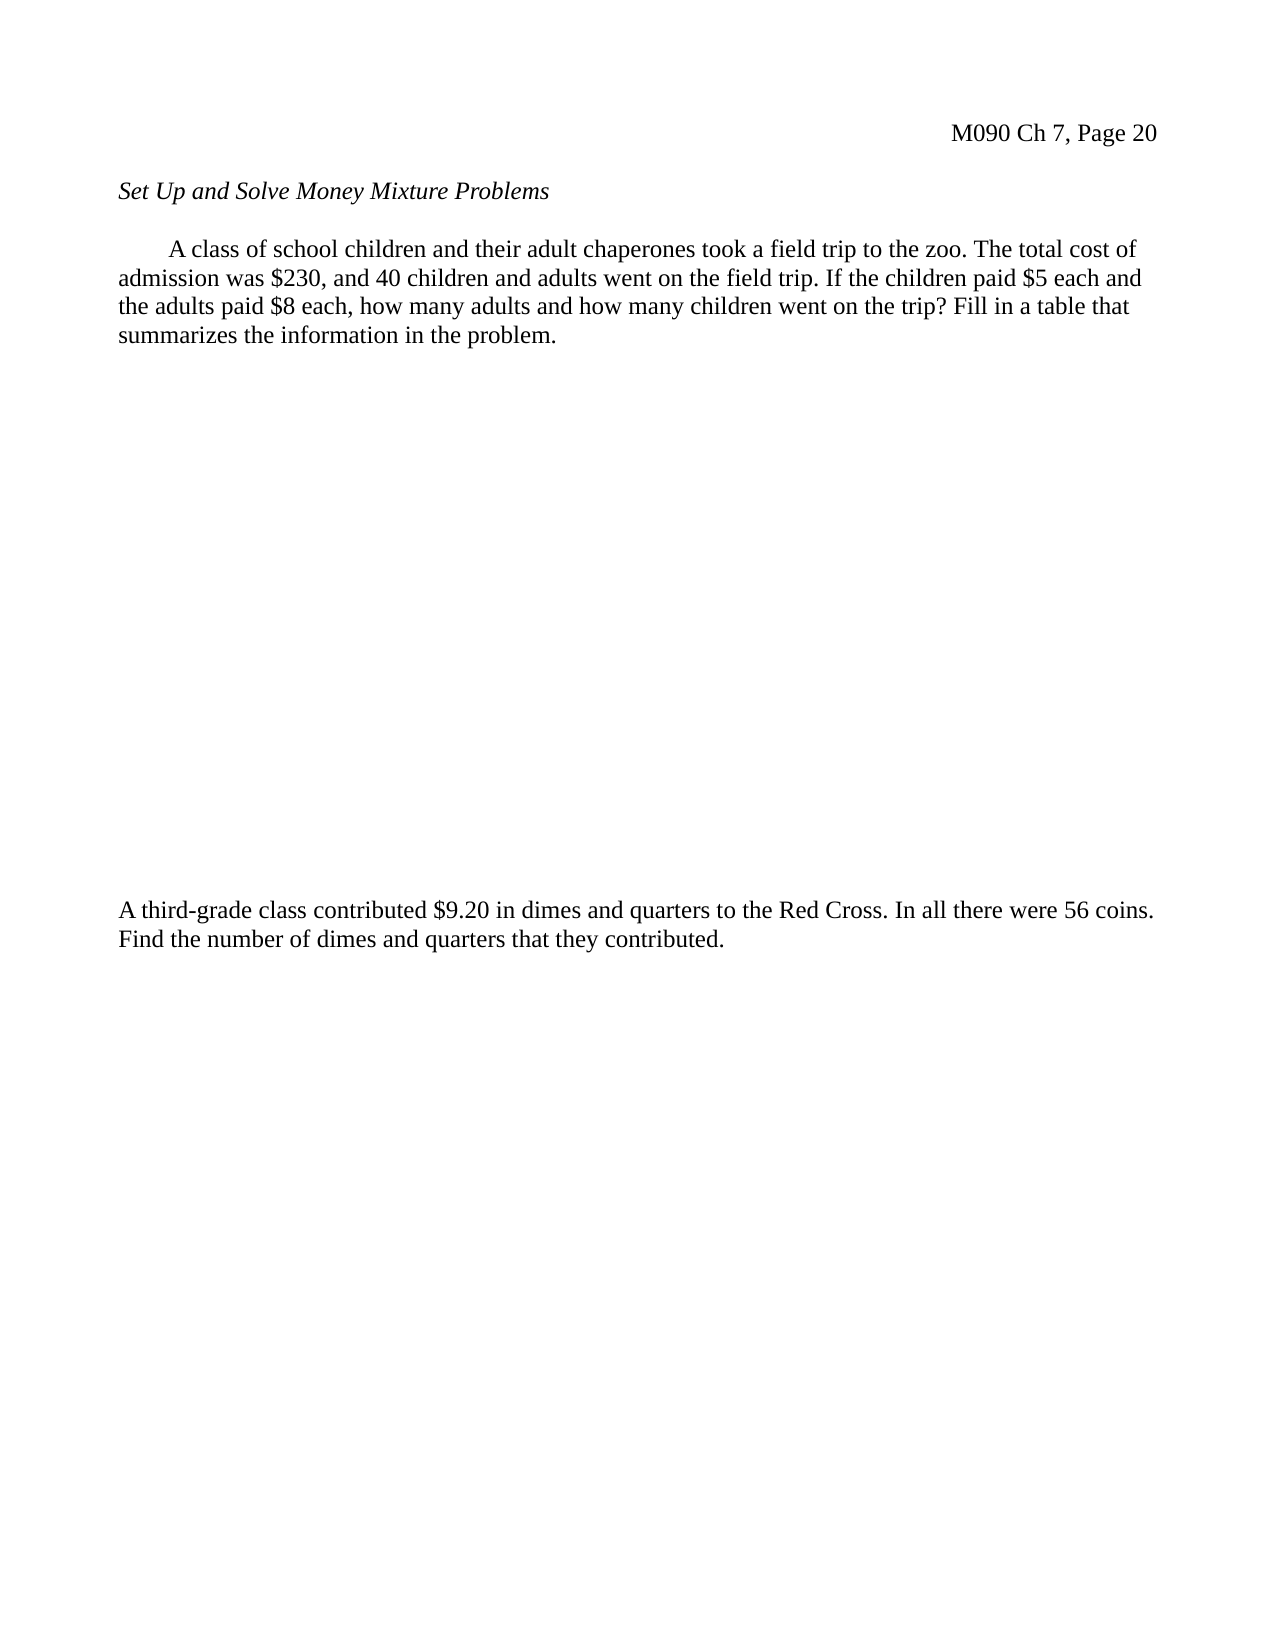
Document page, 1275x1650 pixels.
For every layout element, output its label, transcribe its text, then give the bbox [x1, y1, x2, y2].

text Set Up and Solve Money Mixture Problems [118, 176, 1157, 205]
text A class of school children and their adult chaperones took a field trip to the zoo. The total cost of admission was $230, and 40 children and adults went on the field trip. If the children paid $5 each and the adults paid $8 each, how many adults and how many children went on the trip? Fill in a table that summarizes the information in the problem. [118, 234, 1157, 349]
text A third-grade class contributed $9.20 in dimes and quarters to the Red Cross. In all there were 56 coins. Find the number of dimes and quarters that they contributed. [118, 895, 1157, 953]
